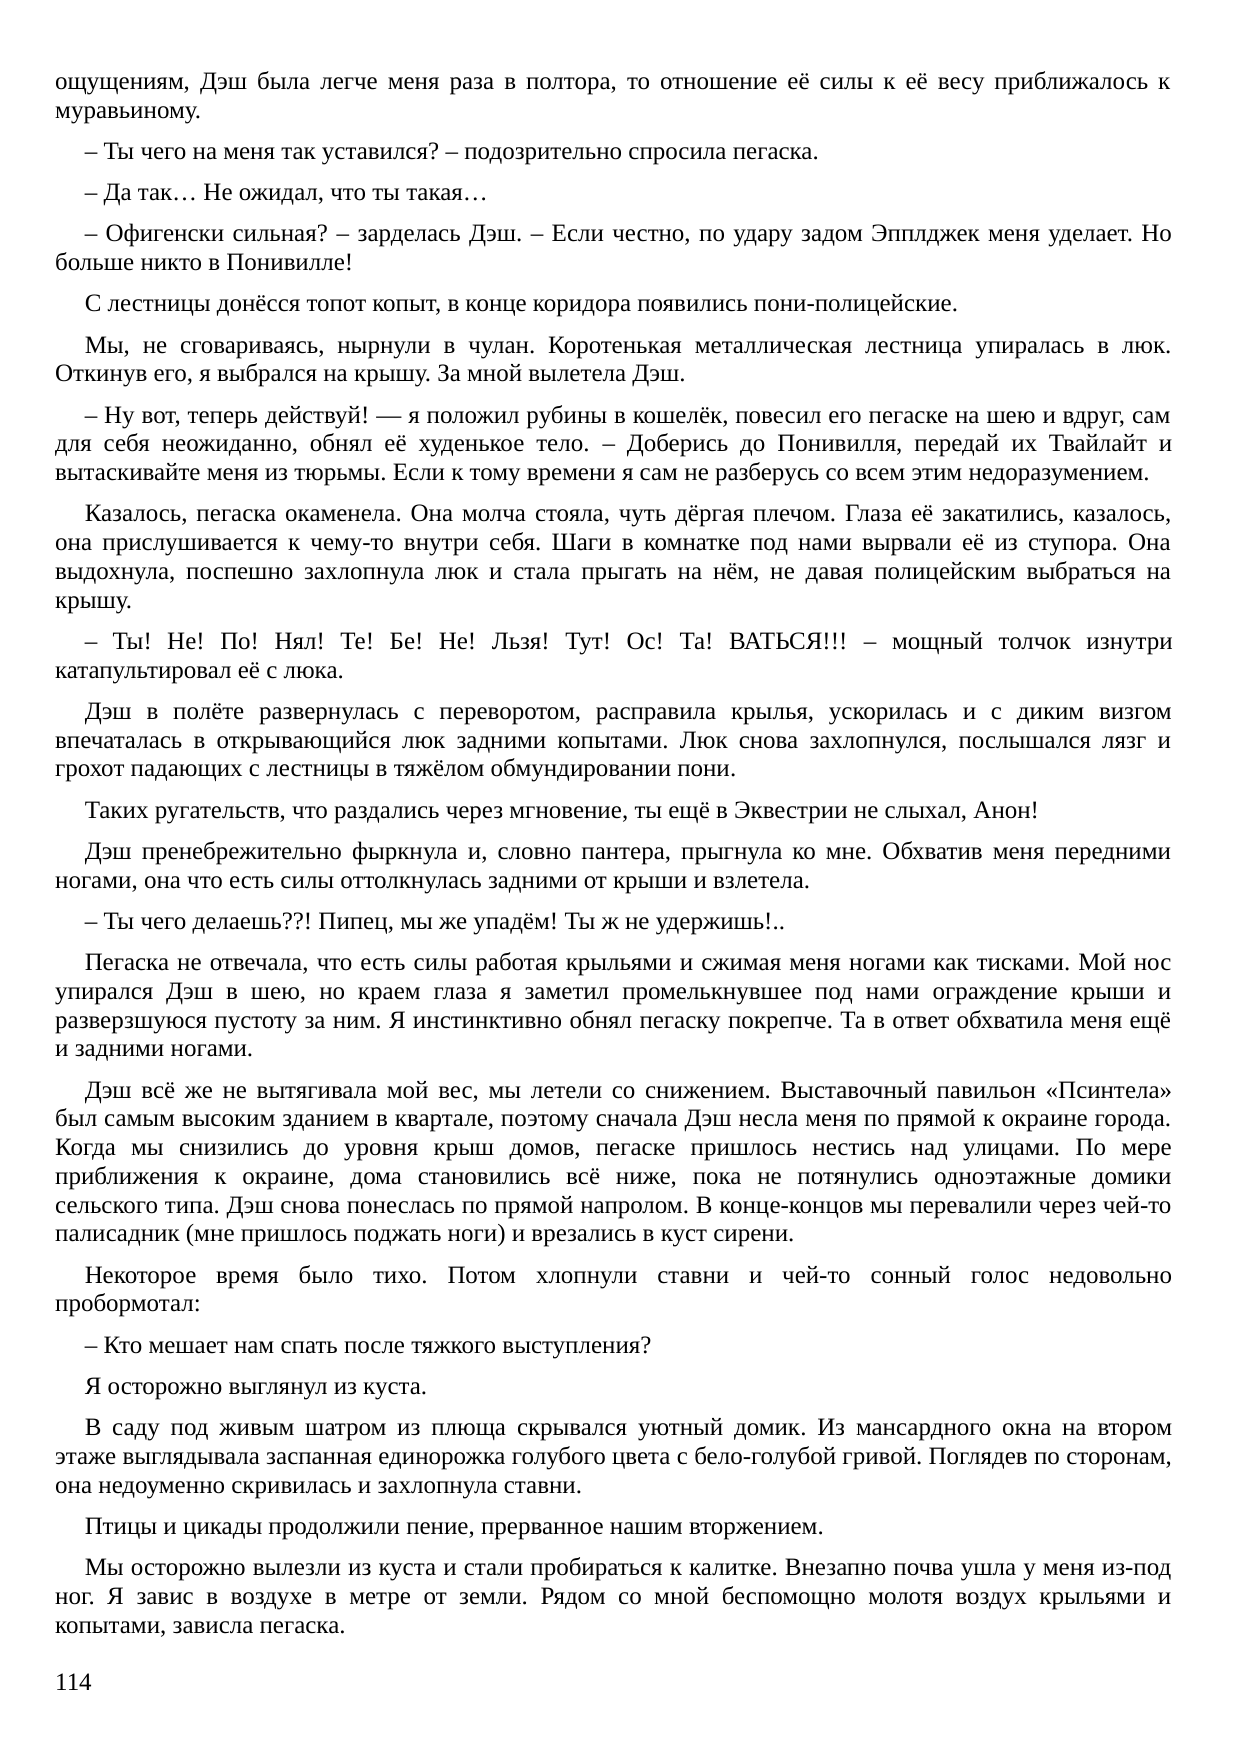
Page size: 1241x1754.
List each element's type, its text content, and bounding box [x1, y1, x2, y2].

text – Ты! Не! По! Нял! Те! Бе! Не! Льзя! Тут! Ос! Та! ВАТЬСЯ!!! – мощный толчок изнутри катапультировал её с люка. [55, 626, 1173, 683]
text Дэш в полёте развернулась с переворотом, расправила крылья, ускорилась и с диким визгом впечаталась в открывающийся люк задними копытами. Люк снова захлопнулся, послышался лязг и грохот падающих с лестницы в тяжёлом обмундировании пони. [55, 696, 1173, 782]
text Птицы и цикады продолжили пение, прерванное нашим вторжением. [55, 1511, 1173, 1540]
text Пегаска не отвечала, что есть силы работая крыльями и сжимая меня ногами как тисками. Мой нос упирался Дэш в шею, но краем глаза я заметил промелькнувшее под нами ограждение крыши и разверзшуюся пустоту за ним. Я инстинктивно обнял пегаску покрепче. Та в ответ обхватила меня ещё и задними ногами. [55, 947, 1173, 1062]
text Я осторожно выглянул из куста. [55, 1371, 1173, 1400]
text ощущениям, Дэш была легче меня раза в полтора, то отношение её силы к её весу приближалось к муравьиному. [55, 66, 1173, 123]
text – Кто мешает нам спать после тяжкого выступления? [55, 1330, 1173, 1358]
text Мы, не сговариваясь, нырнули в чулан. Коротенькая металлическая лестница упиралась в люк. Откинув его, я выбрался на крышу. За мной вылетела Дэш. [55, 330, 1173, 387]
text – Ты чего делаешь??! Пипец, мы же упадём! Ты ж не удержишь!.. [55, 906, 1173, 935]
text Некоторое время было тихо. Потом хлопнули ставни и чей-то сонный голос недовольно пробормотал: [55, 1260, 1173, 1317]
text Дэш пренебрежительно фыркнула и, словно пантера, прыгнула ко мне. Обхватив меня передними ногами, она что есть силы оттолкнулась задними от крыши и взлетела. [55, 836, 1173, 893]
text Казалось, пегаска окаменела. Она молча стояла, чуть дёргая плечом. Глаза её закатились, казалось, она прислушивается к чему-то внутри себя. Шаги в комнатке под нами вырвали её из ступора. Она выдохнула, поспешно захлопнула люк и стала прыгать на нём, не давая полицейским выбраться на крышу. [55, 498, 1173, 613]
text – Ты чего на меня так уставился? – подозрительно спросила пегаска. [55, 136, 1173, 165]
text – Офигенски сильная? – зарделась Дэш. – Если честно, по удару задом Эпплджек меня уделает. Но больше никто в Понивилле! [55, 218, 1173, 276]
text Таких ругательств, что раздались через мгновение, ты ещё в Эквестрии не слыхал, Анон! [55, 795, 1173, 823]
text С лестницы донёсся топот копыт, в конце коридора появились пони-полицейские. [55, 288, 1173, 317]
text Дэш всё же не вытягивала мой вес, мы летели со снижением. Выставочный павильон «Псинтела» был самым высоким зданием в квартале, поэтому сначала Дэш несла меня по прямой к окраине города. Когда мы снизились до уровня крыш домов, пегаске пришлось нестись над улицами. По мере приближения к окраине, дома становились всё ниже, пока не потянулись одноэтажные домики сельского типа. Дэш снова понеслась по прямой напролом. В конце-концов мы перевалили через чей-то палисадник (мне пришлось поджать ноги) и врезались в куст сирени. [55, 1075, 1173, 1247]
text В саду под живым шатром из плюща скрывался уютный домик. Из мансардного окна на втором этаже выглядывала заспанная единорожка голубого цвета с бело-голубой гривой. Поглядев по сторонам, она недоуменно скривилась и захлопнула ставни. [55, 1412, 1173, 1498]
text – Да так… Не ожидал, что ты такая… [55, 177, 1173, 206]
text Мы осторожно вылезли из куста и стали пробираться к калитке. Внезапно почва ушла у меня из-под ног. Я завис в воздухе в метре от земли. Рядом со мной беспомощно молотя воздух крыльями и копытами, зависла пегаска. [55, 1552, 1173, 1638]
text – Ну вот, теперь действуй! — я положил рубины в кошелёк, повесил его пегаске на шею и вдруг, сам для себя неожиданно, обнял её худенькое тело. – Доберись до Понивилля, передай их Твайлайт и вытаскивайте меня из тюрьмы. Если к тому времени я сам не разберусь со всем этим недоразумением. [55, 400, 1173, 486]
